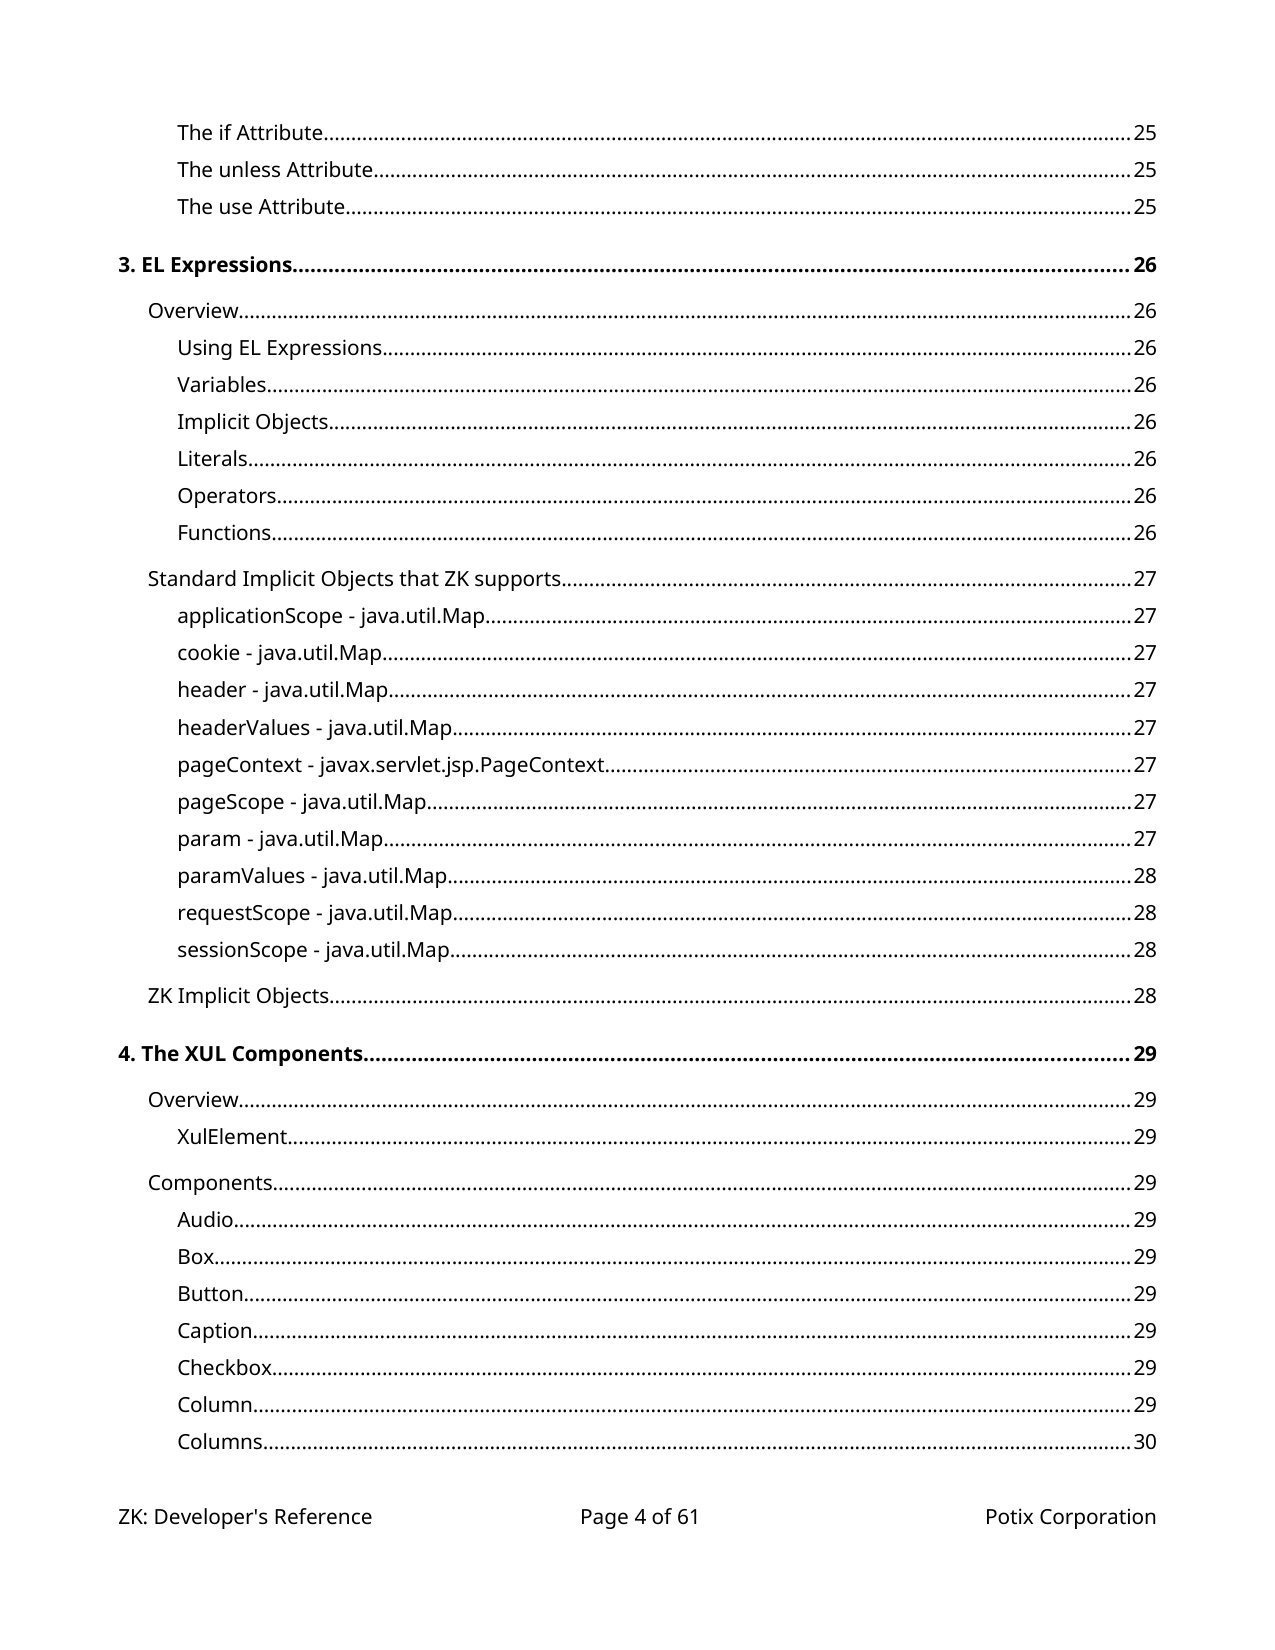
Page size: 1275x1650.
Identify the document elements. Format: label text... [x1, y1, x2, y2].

text sessionScope - java.util.Map 28 [177, 935, 1157, 963]
text Implicit Objects 26 [177, 407, 1157, 435]
text pageContext - javax.servlet.jsp.PageContext 27 [177, 750, 1157, 778]
text ZK Implicit Objects 28 [148, 981, 1157, 1009]
text Using EL Expressions 26 [177, 333, 1157, 361]
text Standard Implicit Objects that ZK supports 27 [148, 564, 1157, 593]
text paramValues - java.util.Map 28 [177, 861, 1157, 889]
text Columns 30 [177, 1427, 1157, 1456]
text param - java.util.Map 27 [177, 824, 1157, 852]
text pageScope - java.util.Map 27 [177, 787, 1157, 815]
text Column 29 [177, 1390, 1157, 1418]
text Literals 26 [177, 444, 1157, 472]
text Box 29 [177, 1242, 1157, 1270]
text Checkbox 29 [177, 1353, 1157, 1381]
text Audio 29 [177, 1205, 1157, 1233]
text Button 29 [177, 1279, 1157, 1307]
text applicationScope - java.util.Map 27 [177, 601, 1157, 630]
text headerValues - java.util.Map 27 [177, 713, 1157, 741]
text requestScope - java.util.Map 28 [177, 898, 1157, 926]
text 4. The XUL Components 29 [118, 1039, 1157, 1067]
text The if Attribute 25 [177, 118, 1157, 146]
text XulElement 29 [177, 1122, 1157, 1150]
text The use Attribute 25 [177, 192, 1157, 221]
text The unless Attribute 25 [177, 155, 1157, 183]
text Overview 26 [148, 296, 1157, 324]
text 3. EL Expressions 26 [118, 250, 1157, 278]
text header - java.util.Map 27 [177, 676, 1157, 704]
text Overview 29 [148, 1085, 1157, 1113]
text Components 29 [148, 1168, 1157, 1196]
text Functions 26 [177, 518, 1157, 547]
text Caption 29 [177, 1316, 1157, 1344]
text Operators 26 [177, 481, 1157, 509]
text cookie - java.util.Map 27 [177, 638, 1157, 667]
text Variables 26 [177, 370, 1157, 398]
